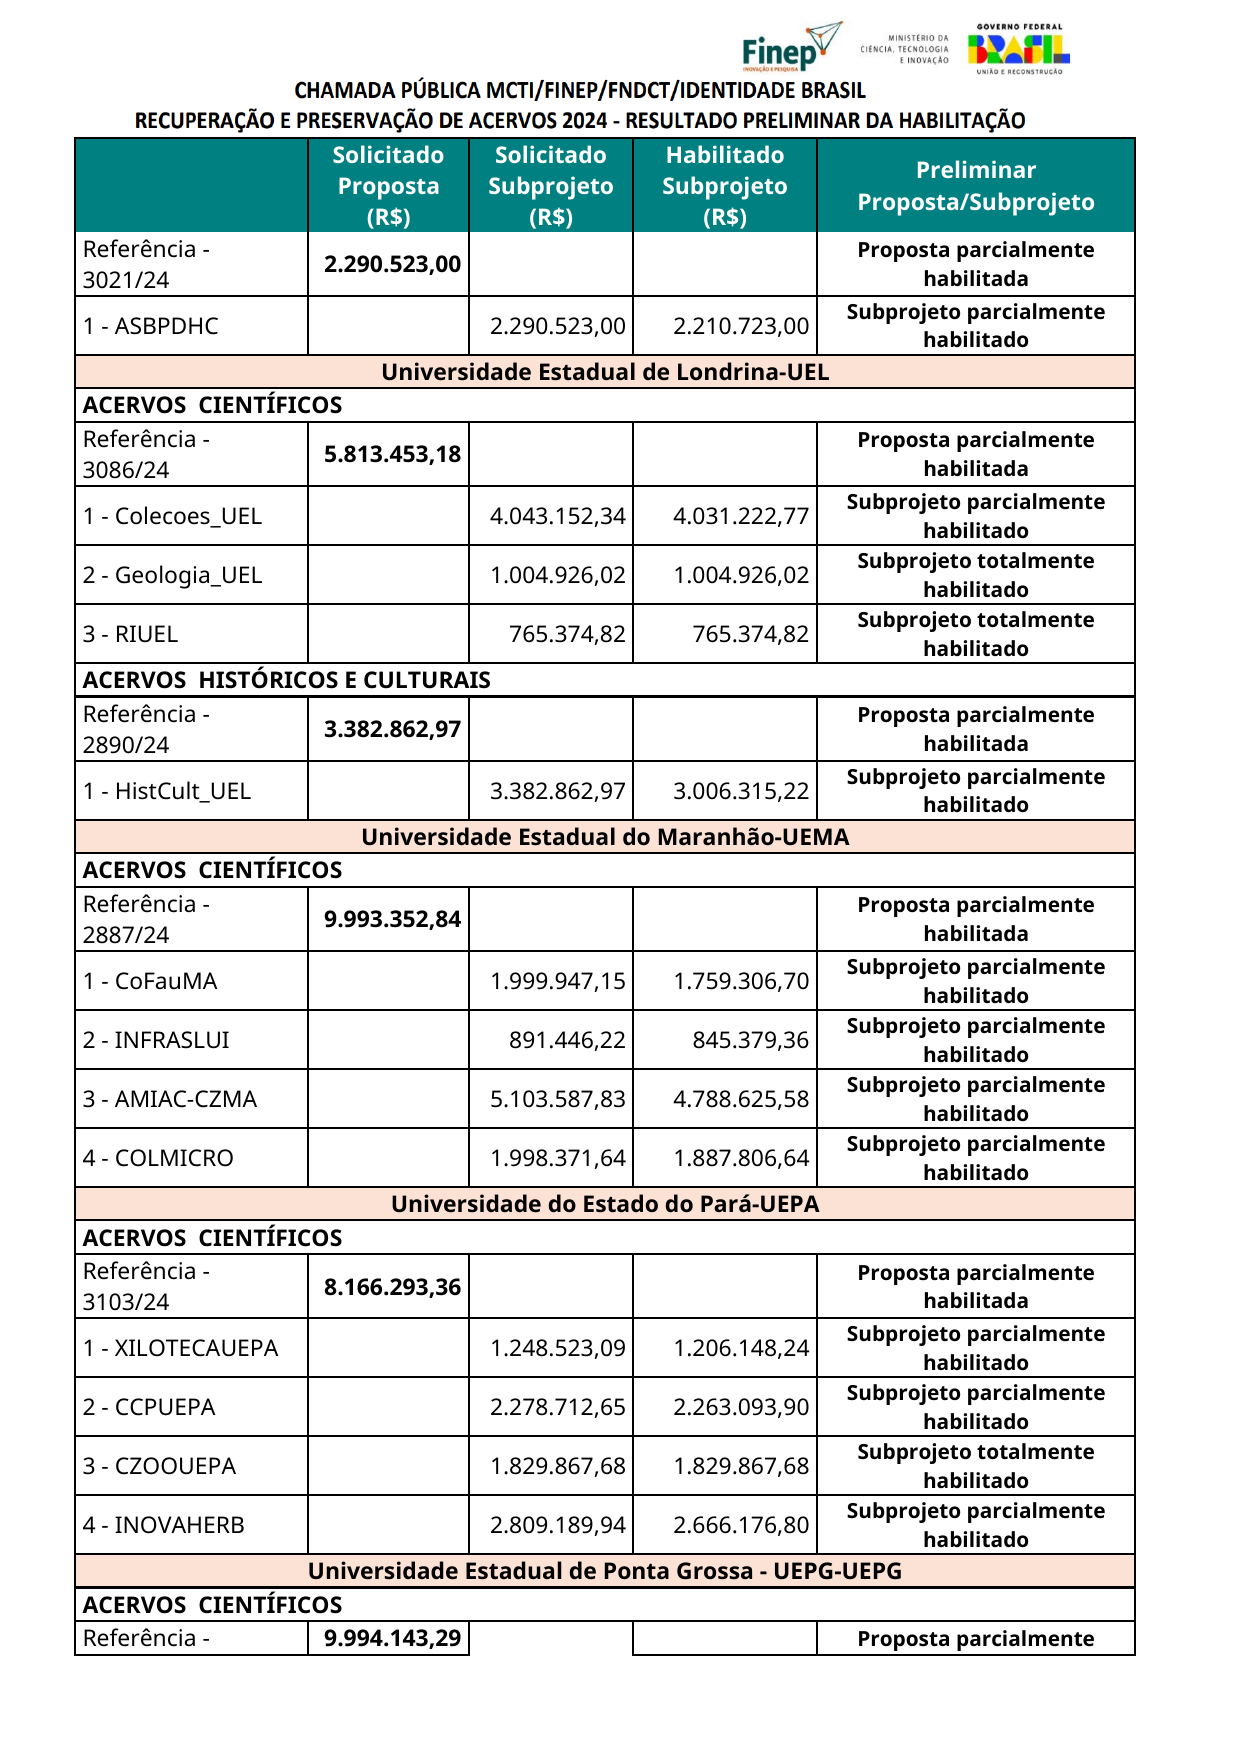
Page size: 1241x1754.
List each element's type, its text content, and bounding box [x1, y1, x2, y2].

table_cell Referência - 2890/24 [76, 698, 307, 760]
table_cell [470, 233, 632, 295]
table_cell Subprojeto totalmente habilitado [818, 1437, 1134, 1494]
table_cell 3 - RIUEL [76, 605, 307, 662]
table_cell [309, 487, 468, 544]
table_cell 4.031.222,77 [634, 487, 816, 544]
table_cell Proposta parcialmente habilitada [818, 233, 1134, 295]
table_cell ACERVOS CIENTÍFICOS [76, 1589, 1134, 1620]
table_cell Subprojeto parcialmente habilitado [818, 762, 1134, 819]
table_cell 5.103.587,83 [470, 1070, 632, 1127]
table_cell Solicitado Proposta (R$) [309, 139, 468, 232]
table_cell [309, 952, 468, 1009]
table_cell 1 - CoFauMA [76, 952, 307, 1009]
table_cell 3 - AMIAC-CZMA [76, 1070, 307, 1127]
table_cell 9.993.352,84 [309, 888, 468, 950]
table_cell 1.998.371,64 [470, 1129, 632, 1186]
table_cell 3 - CZOOUEPA [76, 1437, 307, 1494]
table_cell [634, 1255, 816, 1317]
table_cell Subprojeto parcialmente habilitado [818, 487, 1134, 544]
table_cell Solicitado Subprojeto (R$) [470, 139, 632, 232]
table_cell [470, 423, 632, 485]
table_cell 1.829.867,68 [634, 1437, 816, 1494]
table_cell Referência - 3103/24 [76, 1255, 307, 1317]
table_cell Proposta parcialmente [818, 1622, 1134, 1654]
table_cell 2.290.523,00 [309, 233, 468, 295]
table_cell 2 - INFRASLUI [76, 1011, 307, 1068]
table_cell 1.999.947,15 [470, 952, 632, 1009]
table_cell [470, 1622, 632, 1654]
table_cell ACERVOS CIENTÍFICOS [76, 389, 1134, 421]
table_cell 1 - Colecoes_UEL [76, 487, 307, 544]
table_cell 1.759.306,70 [634, 952, 816, 1009]
table_cell 2.666.176,80 [634, 1496, 816, 1553]
table_cell [309, 297, 468, 354]
table_cell [470, 888, 632, 950]
table_cell Proposta parcialmente habilitada [818, 698, 1134, 760]
table_cell 2.809.189,94 [470, 1496, 632, 1553]
table_cell 2.278.712,65 [470, 1378, 632, 1435]
table_cell [76, 139, 307, 232]
table_cell 4 - INOVAHERB [76, 1496, 307, 1553]
table_cell 5.813.453,18 [309, 423, 468, 485]
table_cell [309, 1011, 468, 1068]
table_cell [634, 888, 816, 950]
table_cell 765.374,82 [634, 605, 816, 662]
table_cell 1.004.926,02 [470, 546, 632, 603]
table_cell Proposta parcialmente habilitada [818, 888, 1134, 950]
table_cell Universidade do Estado do Pará-UEPA [76, 1188, 1134, 1219]
table_cell ACERVOS CIENTÍFICOS [76, 854, 1134, 886]
table_cell Subprojeto parcialmente habilitado [818, 1496, 1134, 1553]
table_cell 2.290.523,00 [470, 297, 632, 354]
table_cell 3.382.862,97 [309, 698, 468, 760]
table_cell 8.166.293,36 [309, 1255, 468, 1317]
table_cell Referência - 2887/24 [76, 888, 307, 950]
table_cell 2 - CCPUEPA [76, 1378, 307, 1435]
table_cell [309, 1129, 468, 1186]
table_cell 2 - Geologia_UEL [76, 546, 307, 603]
table_cell 1.004.926,02 [634, 546, 816, 603]
table_cell [309, 1070, 468, 1127]
table_cell 4.788.625,58 [634, 1070, 816, 1127]
table_cell [634, 698, 816, 760]
table_cell Referência - 3086/24 [76, 423, 307, 485]
table_cell Proposta parcialmente habilitada [818, 1255, 1134, 1317]
table_cell Proposta parcialmente habilitada [818, 423, 1134, 485]
table_cell ACERVOS CIENTÍFICOS [76, 1221, 1134, 1253]
table_cell [309, 1437, 468, 1494]
table_cell [634, 423, 816, 485]
table_cell 1.248.523,09 [470, 1319, 632, 1376]
table_cell [309, 762, 468, 819]
table_cell 4.043.152,34 [470, 487, 632, 544]
table_cell [470, 1255, 632, 1317]
table_cell Referência [76, 1622, 307, 1654]
table_cell [309, 1378, 468, 1435]
table_cell 1 - XILOTECAUEPA [76, 1319, 307, 1376]
table_cell [309, 546, 468, 603]
table_cell Subprojeto parcialmente habilitado [818, 1378, 1134, 1435]
table_cell 1 - ASBPDHC [76, 297, 307, 354]
table_cell Subprojeto parcialmente habilitado [818, 1011, 1134, 1068]
table_cell Preliminar Proposta/Subprojeto [818, 139, 1134, 232]
table_cell 765.374,82 [470, 605, 632, 662]
table_cell 845.379,36 [634, 1011, 816, 1068]
table_cell 1.829.867,68 [470, 1437, 632, 1494]
table_cell Subprojeto totalmente habilitado [818, 546, 1134, 603]
table_cell Subprojeto parcialmente habilitado [818, 297, 1134, 354]
table_cell [634, 1622, 816, 1654]
table_cell [309, 1496, 468, 1553]
table_cell [634, 233, 816, 295]
table_cell Subprojeto parcialmente habilitado [818, 952, 1134, 1009]
table_cell Universidade Estadual do Maranhão-UEMA [76, 821, 1134, 852]
table_cell 891.446,22 [470, 1011, 632, 1068]
table_cell Referência - 3021/24 [76, 233, 307, 295]
table_cell 2.263.093,90 [634, 1378, 816, 1435]
table_cell 4 - COLMICRO [76, 1129, 307, 1186]
table_cell Universidade Estadual de Ponta Grossa - UEPG-UEPG [76, 1555, 1134, 1586]
table_cell 3.382.862,97 [470, 762, 632, 819]
table_cell [470, 698, 632, 760]
table_cell ACERVOS HISTÓRICOS E CULTURAIS [76, 664, 1134, 695]
table_cell 2.210.723,00 [634, 297, 816, 354]
table_cell 1.206.148,24 [634, 1319, 816, 1376]
table_cell 1.887.806,64 [634, 1129, 816, 1186]
table_cell Universidade Estadual de Londrina-UEL [76, 356, 1134, 387]
table_cell Subprojeto totalmente habilitado [818, 605, 1134, 662]
table_cell 9.994.143,29 [309, 1622, 468, 1654]
table_cell Subprojeto parcialmente habilitado [818, 1070, 1134, 1127]
table_cell Subprojeto parcialmente habilitado [818, 1319, 1134, 1376]
table_cell 1 - HistCult_UEL [76, 762, 307, 819]
table_cell 3.006.315,22 [634, 762, 816, 819]
table_cell [309, 1319, 468, 1376]
table_cell Habilitado Subprojeto (R$) [634, 139, 816, 232]
table_cell Subprojeto parcialmente habilitado [818, 1129, 1134, 1186]
table_cell [309, 605, 468, 662]
